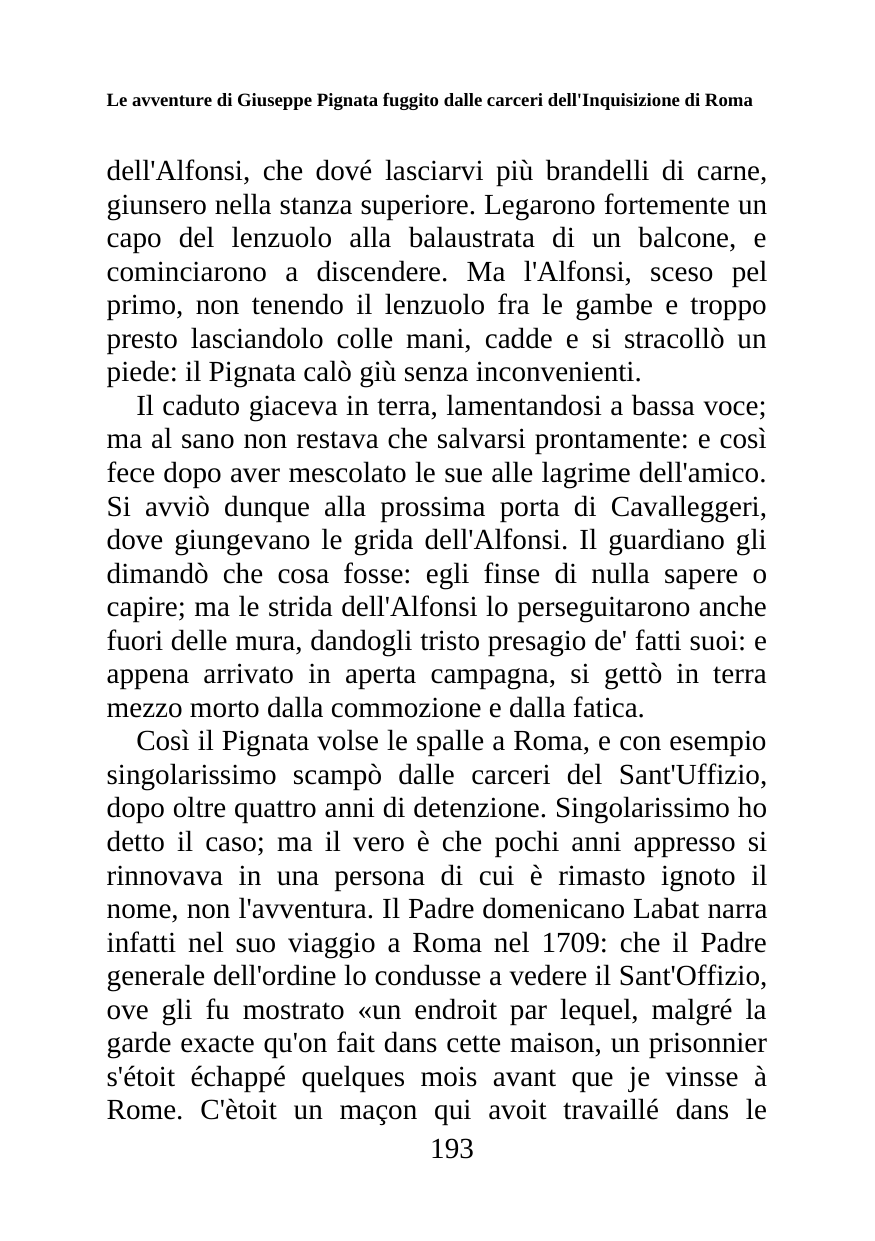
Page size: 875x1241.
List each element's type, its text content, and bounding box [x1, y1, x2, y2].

text dell'Alfonsi, che dové lasciarvi più brandelli di carne, giunsero nella stanza superiore. Legarono fortemente un capo del lenzuolo alla balaustrata di un balcone, e cominciarono a discendere. Ma l'Alfonsi, sceso pel primo, non tenendo il lenzuolo fra le gambe e troppo presto lasciandolo colle mani, cadde e si stracollò un piede: il Pignata calò giù senza inconvenienti. [106, 153, 768, 388]
text Così il Pignata volse le spalle a Roma, e con esempio singolarissimo scampò dalle carceri del Sant'Uffizio, dopo oltre quattro anni di detenzione. Singolarissimo ho detto il caso; ma il vero è che pochi anni appresso si rinnovava in una persona di cui è rimasto ignoto il nome, non l'avventura. Il Padre domenicano Labat narra infatti nel suo viaggio a Roma nel 1709: che il Padre generale dell'ordine lo condusse a vedere il Sant'Offizio, ove gli fu mostrato «un endroit par lequel, malgré la garde exacte qu'on fait dans cette maison, un prisonnier s'étoit échappé quelques mois avant que je vinsse à Rome. C'ètoit un maçon qui avoit travaillé dans le [106, 723, 768, 1126]
text Il caduto giaceva in terra, lamentandosi a bassa voce; ma al sano non restava che salvarsi prontamente: e così fece dopo aver mescolato le sue alle lagrime dell'amico. Si avviò dunque alla prossima porta di Cavalleggeri, dove giungevano le grida dell'Alfonsi. Il guardiano gli dimandò che cosa fosse: egli finse di nulla sapere o capire; ma le strida dell'Alfonsi lo perseguitarono anche fuori delle mura, dandogli tristo presagio de' fatti suoi: e appena arrivato in aperta campagna, si gettò in terra mezzo morto dalla commozione e dalla fatica. [106, 388, 768, 723]
